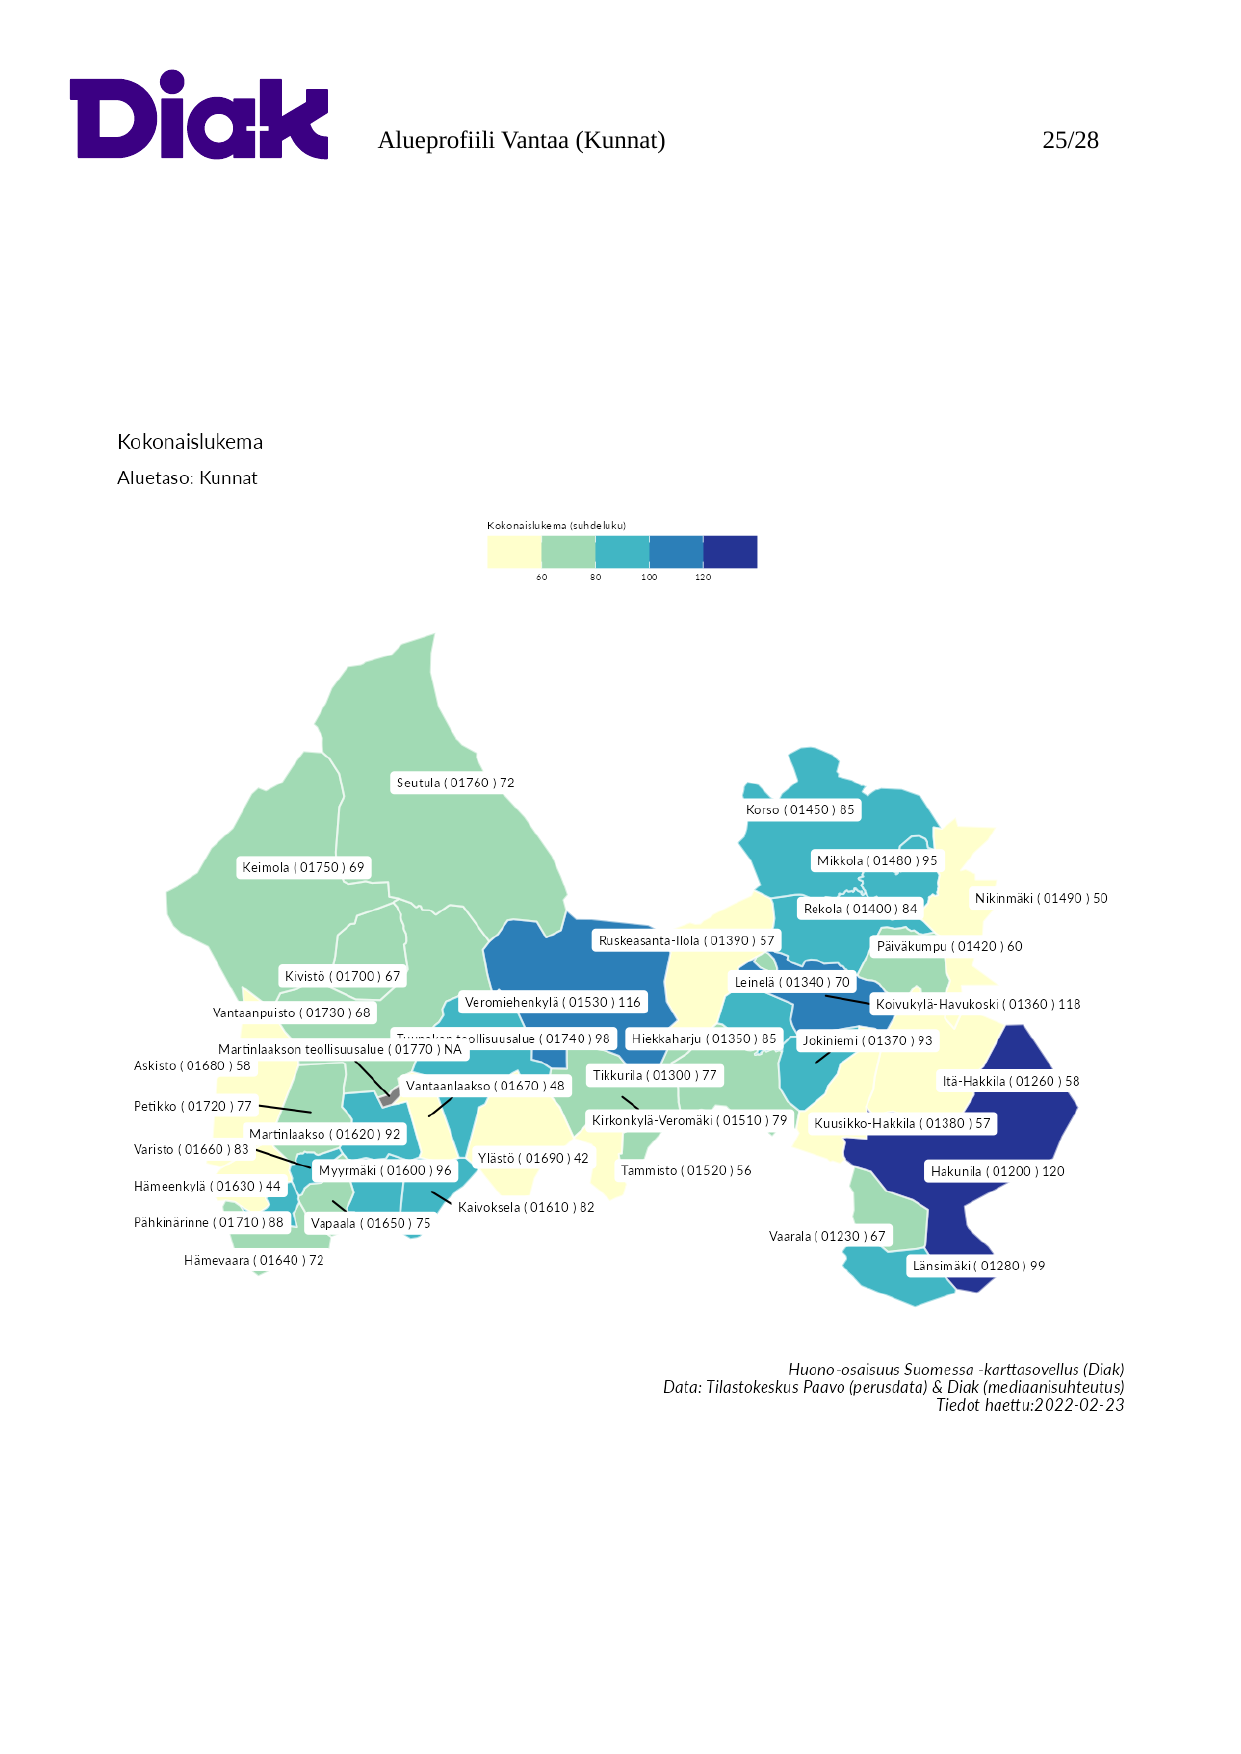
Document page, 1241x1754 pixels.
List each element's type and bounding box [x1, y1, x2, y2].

picture [61, 196, 1179, 1651]
